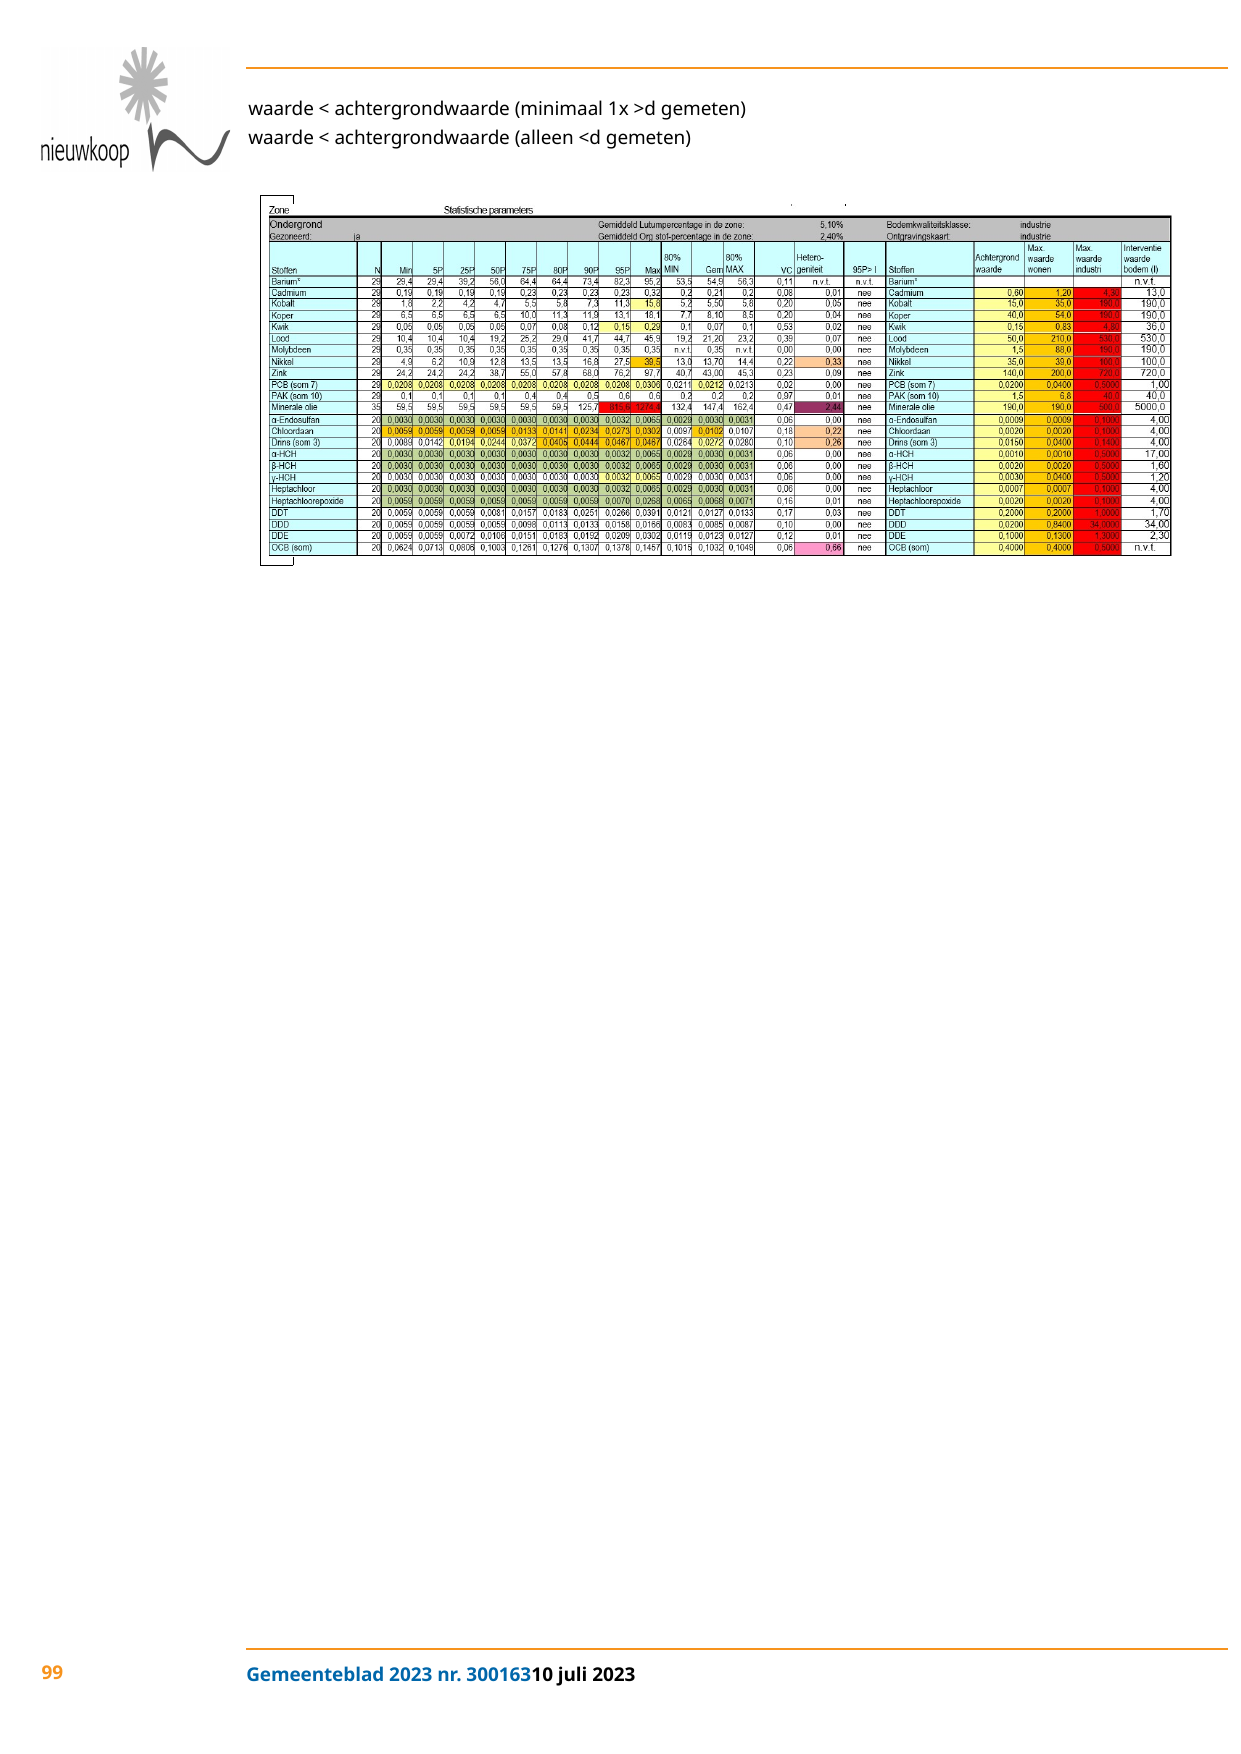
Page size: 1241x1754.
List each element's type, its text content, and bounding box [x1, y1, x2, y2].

text waarde < achtergrondwaarde (alleen <d gemeten) [248, 124, 1152, 150]
picture [41, 47, 231, 172]
text waarde < achtergrondwaarde (minimaal 1x >d gemeten) [248, 95, 1152, 121]
picture [268, 204, 1173, 557]
